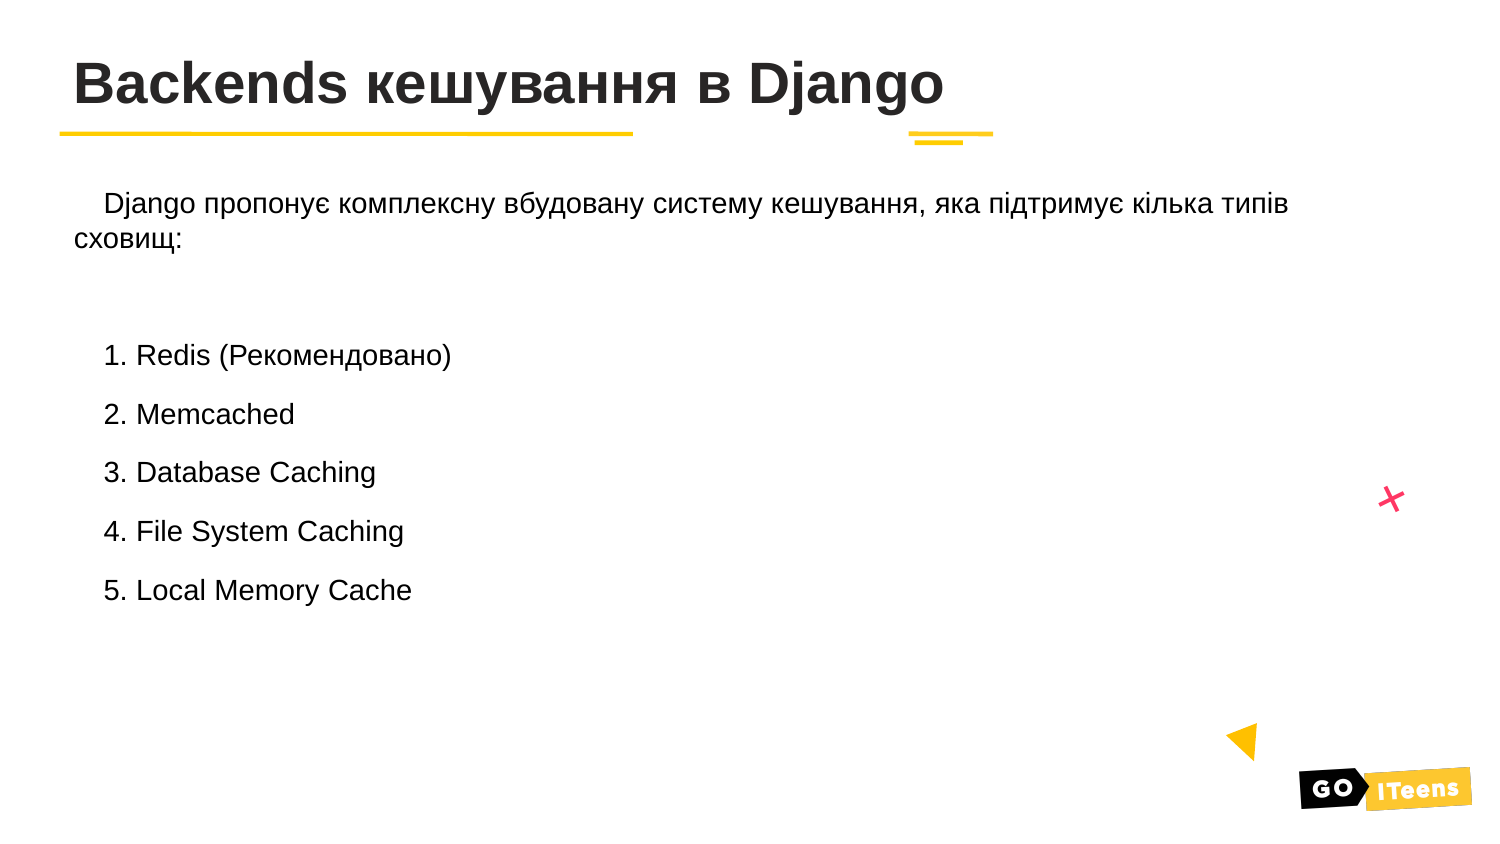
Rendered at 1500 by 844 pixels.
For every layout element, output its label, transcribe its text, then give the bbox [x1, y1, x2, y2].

text_box + [1388, 447, 1436, 542]
text_box Django пропонує комплексну вбудовану систему кешування, яка підтримує кілька типів сховищ: 1. Redis (Рекомендовано) 2. Memcached 3. Database Caching 4. File System Caching 5. Local Memory Cache [59, 177, 1388, 650]
picture [1299, 767, 1472, 811]
text_box Backends кешування в Django [58, 30, 1447, 131]
text_box [1225, 723, 1257, 762]
